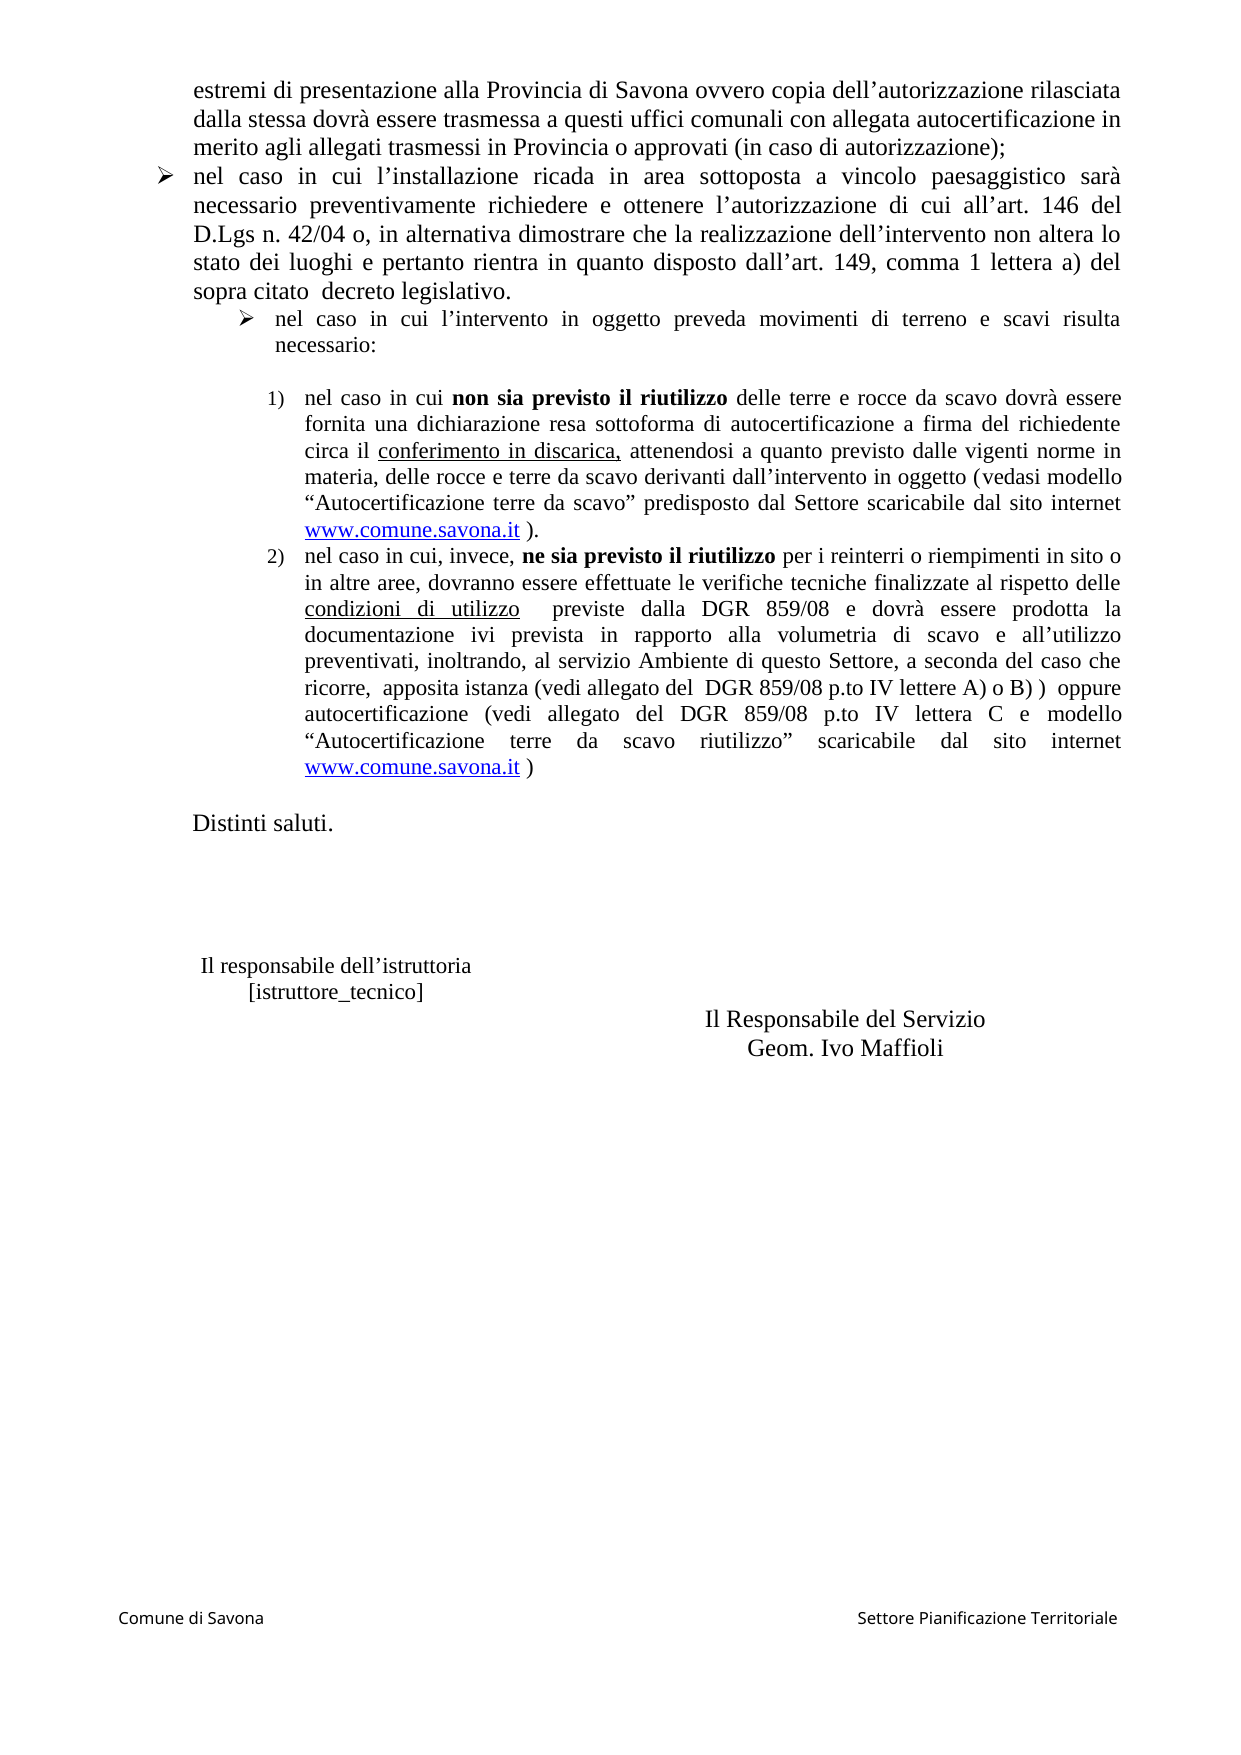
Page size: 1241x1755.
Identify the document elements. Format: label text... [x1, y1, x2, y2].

list estremi di presentazione alla Provincia di Savona ovvero copia dell’autorizzazione rilasciata dalla stessa dovrà essere trasmessa a questi uffici comunali con allegata autocertificazione in merito agli allegati trasmessi in Provincia o approvati (in caso di autorizzazione); [156, 75, 1122, 161]
list nel caso in cui non sia previsto il riutilizzo delle terre e rocce da scavo dovrà essere fornita una dichiarazione resa sottoforma di autocertificazione a firma del richiedente circa il conferimento in discarica, attenendosi a quanto previsto dalle vigenti norme in materia, delle rocce e terre da scavo derivanti dall’intervento in oggetto (vedasi modello “Autocertificazione terre da scavo” predisposto dal Settore scaricabile dal sito internet www.comune.savona.it ). [267, 384, 1122, 542]
text Distinti saluti. [118, 808, 1122, 837]
list nel caso in cui, invece, ne sia previsto il riutilizzo per i reinterri o riempimenti in sito o in altre aree, dovranno essere effettuate le verifiche tecniche finalizzate al rispetto delle condizioni di utilizzo previste dalla DGR 859/08 e dovrà essere prodotta la documentazione ivi prevista in rapporto alla volumetria di scavo e all’utilizzo preventivati, inoltrando, al servizio Ambiente di questo Settore, a seconda del caso che ricorre, apposita istanza (vedi allegato del DGR 859/08 p.to IV lettere A) o B) ) oppure autocertificazione (vedi allegato del DGR 859/08 p.to IV lettera C e modello “Autocertificazione terre da scavo riutilizzo” scaricabile dal sito internet www.comune.savona.it ) [267, 542, 1122, 779]
list nel caso in cui l’installazione ricada in area sottoposta a vincolo paesaggistico sarà necessario preventivamente richiedere e ottenere l’autorizzazione di cui all’art. 146 del D.Lgs n. 42/04 o, in alternativa dimostrare che la realizzazione dell’intervento non altera lo stato dei luoghi e pertanto rientra in quanto disposto dall’art. 149, comma 1 lettera a) del sopra citato decreto legislativo. [156, 161, 1122, 305]
table_cell [118, 1005, 554, 1062]
table_header Il responsabile dell’istruttoria [istruttore_tecnico] [118, 952, 554, 1004]
table_header [554, 952, 1137, 1004]
table_cell Il Responsabile del Servizio Geom. Ivo Maffioli [554, 1005, 1137, 1062]
list nel caso in cui l’intervento in oggetto preveda movimenti di terreno e scavi risulta necessario: [237, 305, 1122, 358]
